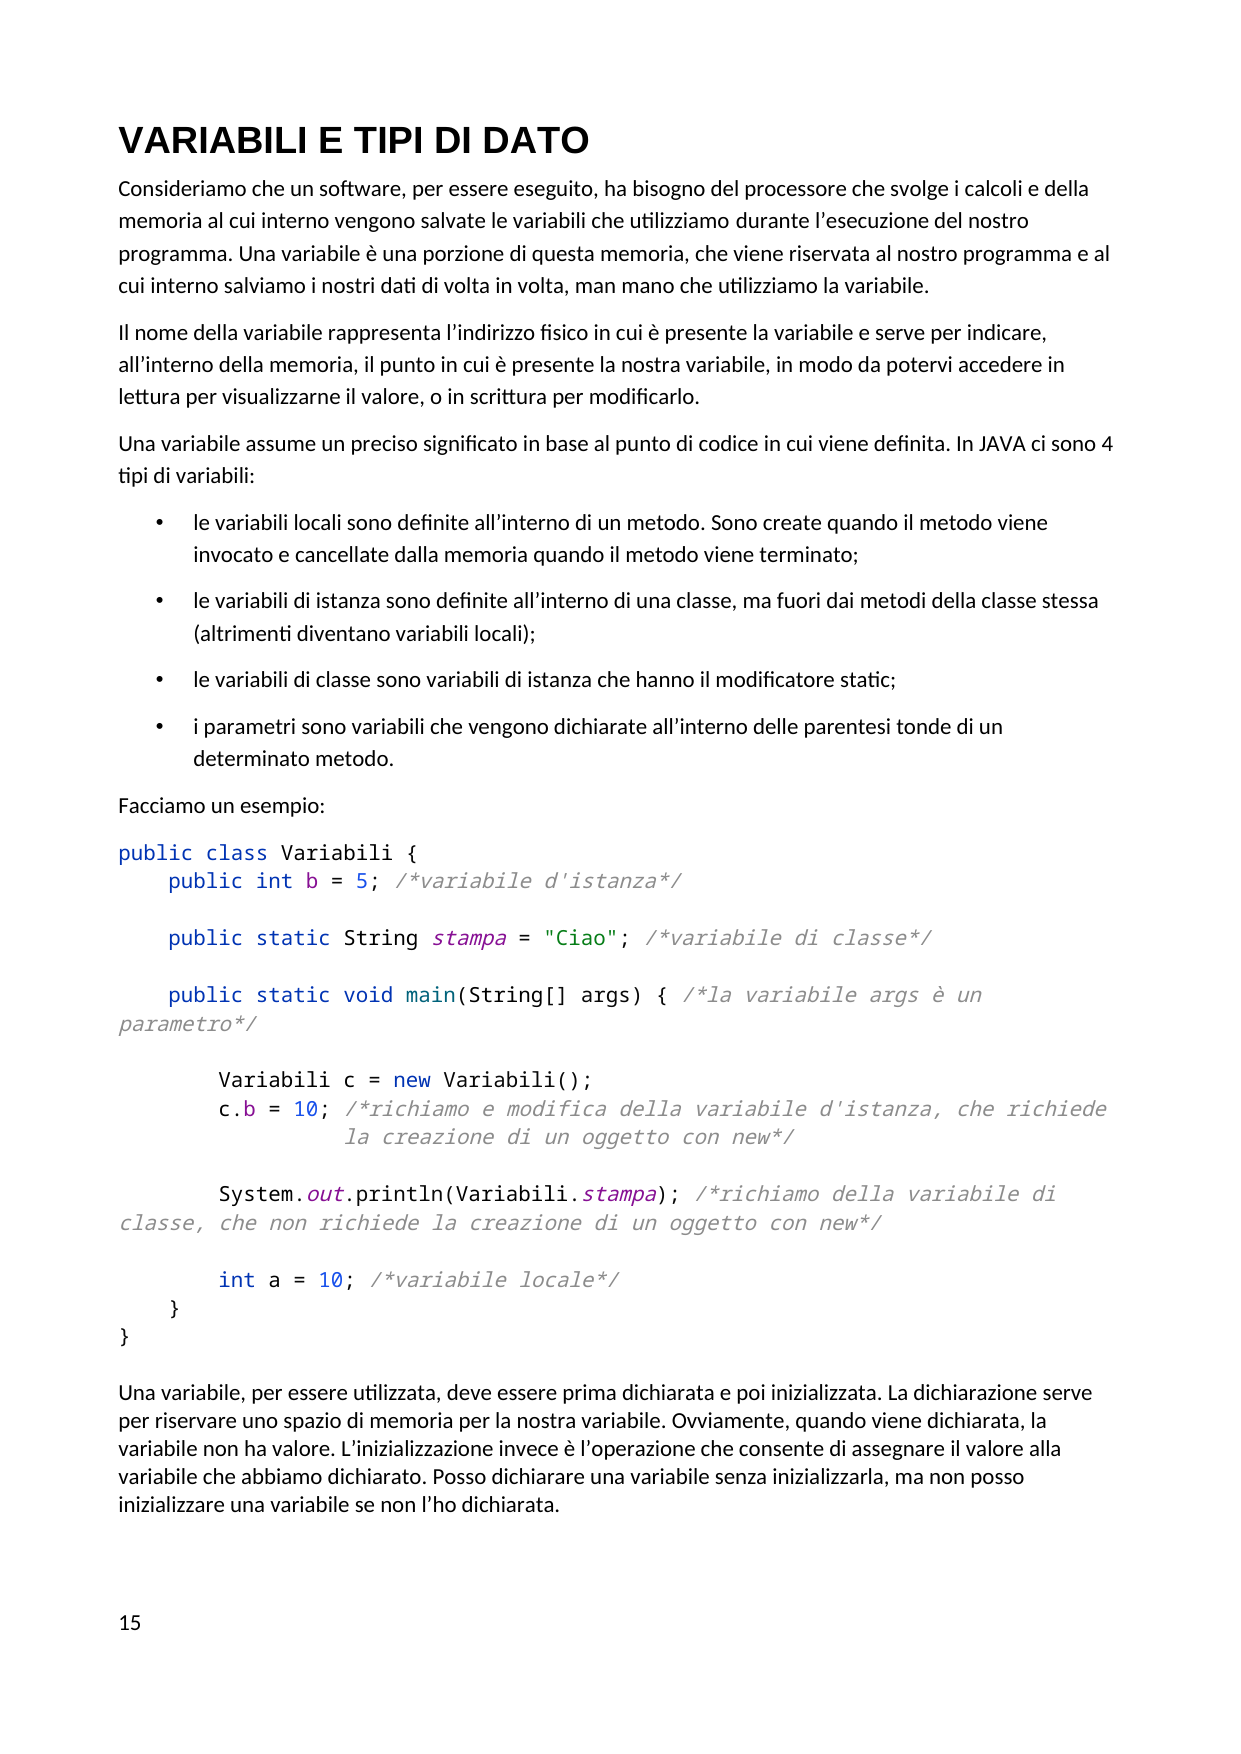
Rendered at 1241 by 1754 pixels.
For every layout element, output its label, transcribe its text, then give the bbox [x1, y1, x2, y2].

text Una variabile assume un preciso significato in base al punto di codice in cui viene definita. In JAVA ci sono 4 tipi di variabili: [118, 429, 1122, 489]
subtitle VARIABILI E TIPI DI DATO [118, 118, 1122, 162]
list le variabili di istanza sono definite all’interno di una classe, ma fuori dai metodi della classe stessa (altrimenti diventano variabili locali); [156, 587, 1122, 647]
text Una variabile, per essere utilizzata, deve essere prima dichiarata e poi inizializzata. La dichiarazione serve per riservare uno spazio di memoria per la nostra variabile. Ovviamente, quando viene dichiarata, la variabile non ha valore. L’inizializzazione invece è l’operazione che consente di assegnare il valore alla variabile che abbiamo dichiarato. Posso dichiarare una variabile senza inizializzarla, ma non posso inizializzare una variabile se non l’ho dichiarata. [118, 1378, 1122, 1518]
text Facciamo un esempio: [118, 791, 1122, 819]
text Il nome della variabile rappresenta l’indirizzo fisico in cui è presente la variabile e serve per indicare, all’interno della memoria, il punto in cui è presente la nostra variabile, in modo da potervi accedere in lettura per visualizzarne il valore, o in scrittura per modificarlo. [118, 318, 1122, 410]
text Consideriamo che un software, per essere eseguito, ha bisogno del processore che svolge i calcoli e della memoria al cui interno vengono salvate le variabili che utilizziamo durante l’esecuzione del nostro programma. Una variabile è una porzione di questa memoria, che viene riservata al nostro programma e al cui interno salviamo i nostri dati di volta in volta, man mano che utilizziamo la variabile. [118, 174, 1122, 299]
list i parametri sono variabili che vengono dichiarate all’interno delle parentesi tonde di un determinato metodo. [156, 712, 1122, 773]
list le variabili di classe sono variabili di istanza che hanno il modificatore static; [156, 666, 1122, 694]
text public class Variabili { public int b = 5; /*variabile d'istanza*/ public static String stampa = "Ciao"; /*variabile di classe*/ public static void main(String[] args) { /*la variabile args è un parametro*/ Variabili c = new Variabili(); c.b = 10; /*richiamo e modifica della variabile d'istanza, che richiede la creazione di un oggetto con new*/ System.out.println(Variabili.stampa); /*richiamo della variabile di classe, che non richiede la creazione di un oggetto con new*/ int a = 10; /*variabile locale*/ } } [118, 838, 1122, 1350]
list le variabili locali sono definite all’interno di un metodo. Sono create quando il metodo viene invocato e cancellate dalla memoria quando il metodo viene terminato; [156, 508, 1122, 568]
